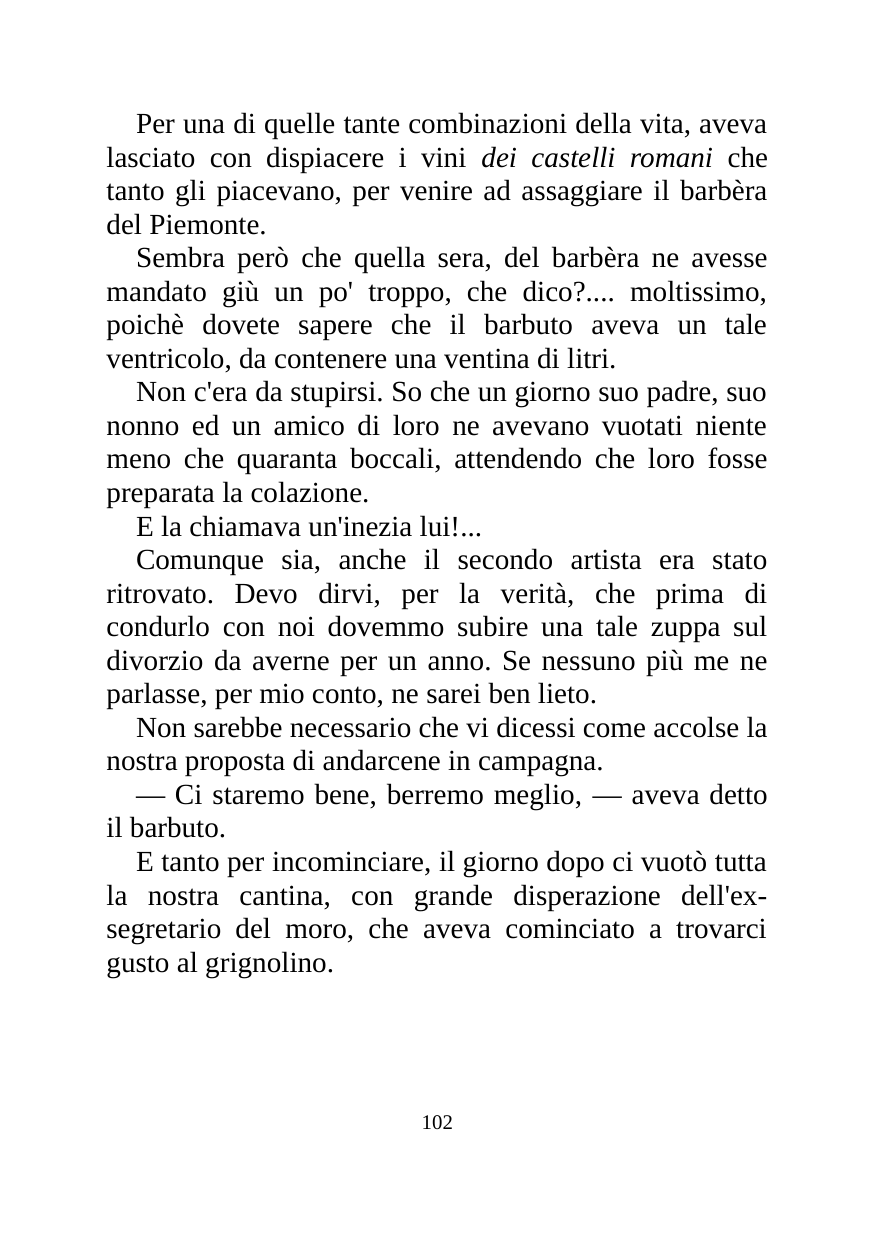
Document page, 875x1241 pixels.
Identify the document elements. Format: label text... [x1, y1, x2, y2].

text Per una di quelle tante combinazioni della vita, aveva lasciato con dispiacere i vini dei castelli romani che tanto gli piacevano, per venire ad assaggiare il barbèra del Piemonte. [106, 106, 768, 240]
text Sembra però che quella sera, del barbèra ne avesse mandato giù un po' troppo, che dico?.... moltissimo, poichè dovete sapere che il barbuto aveva un tale ventricolo, da contenere una ventina di litri. [106, 240, 768, 374]
text Non c'era da stupirsi. So che un giorno suo padre, suo nonno ed un amico di loro ne avevano vuotati niente meno che quaranta boccali, attendendo che loro fosse preparata la colazione. [106, 374, 768, 509]
text — Ci staremo bene, berremo meglio, — aveva detto il barbuto. [106, 777, 768, 844]
text Comunque sia, anche il secondo artista era stato ritrovato. Devo dirvi, per la verità, che prima di condurlo con noi dovemmo subire una tale zuppa sul divorzio da averne per un anno. Se nessuno più me ne parlasse, per mio conto, ne sarei ben lieto. [106, 542, 768, 710]
text E tanto per incominciare, il giorno dopo ci vuotò tutta la nostra cantina, con grande disperazione dell'ex-segretario del moro, che aveva cominciato a trovarci gusto al grignolino. [106, 844, 768, 978]
text E la chiamava un'inezia lui!... [106, 509, 768, 542]
text Non sarebbe necessario che vi dicessi come accolse la nostra proposta di andarcene in campagna. [106, 710, 768, 777]
